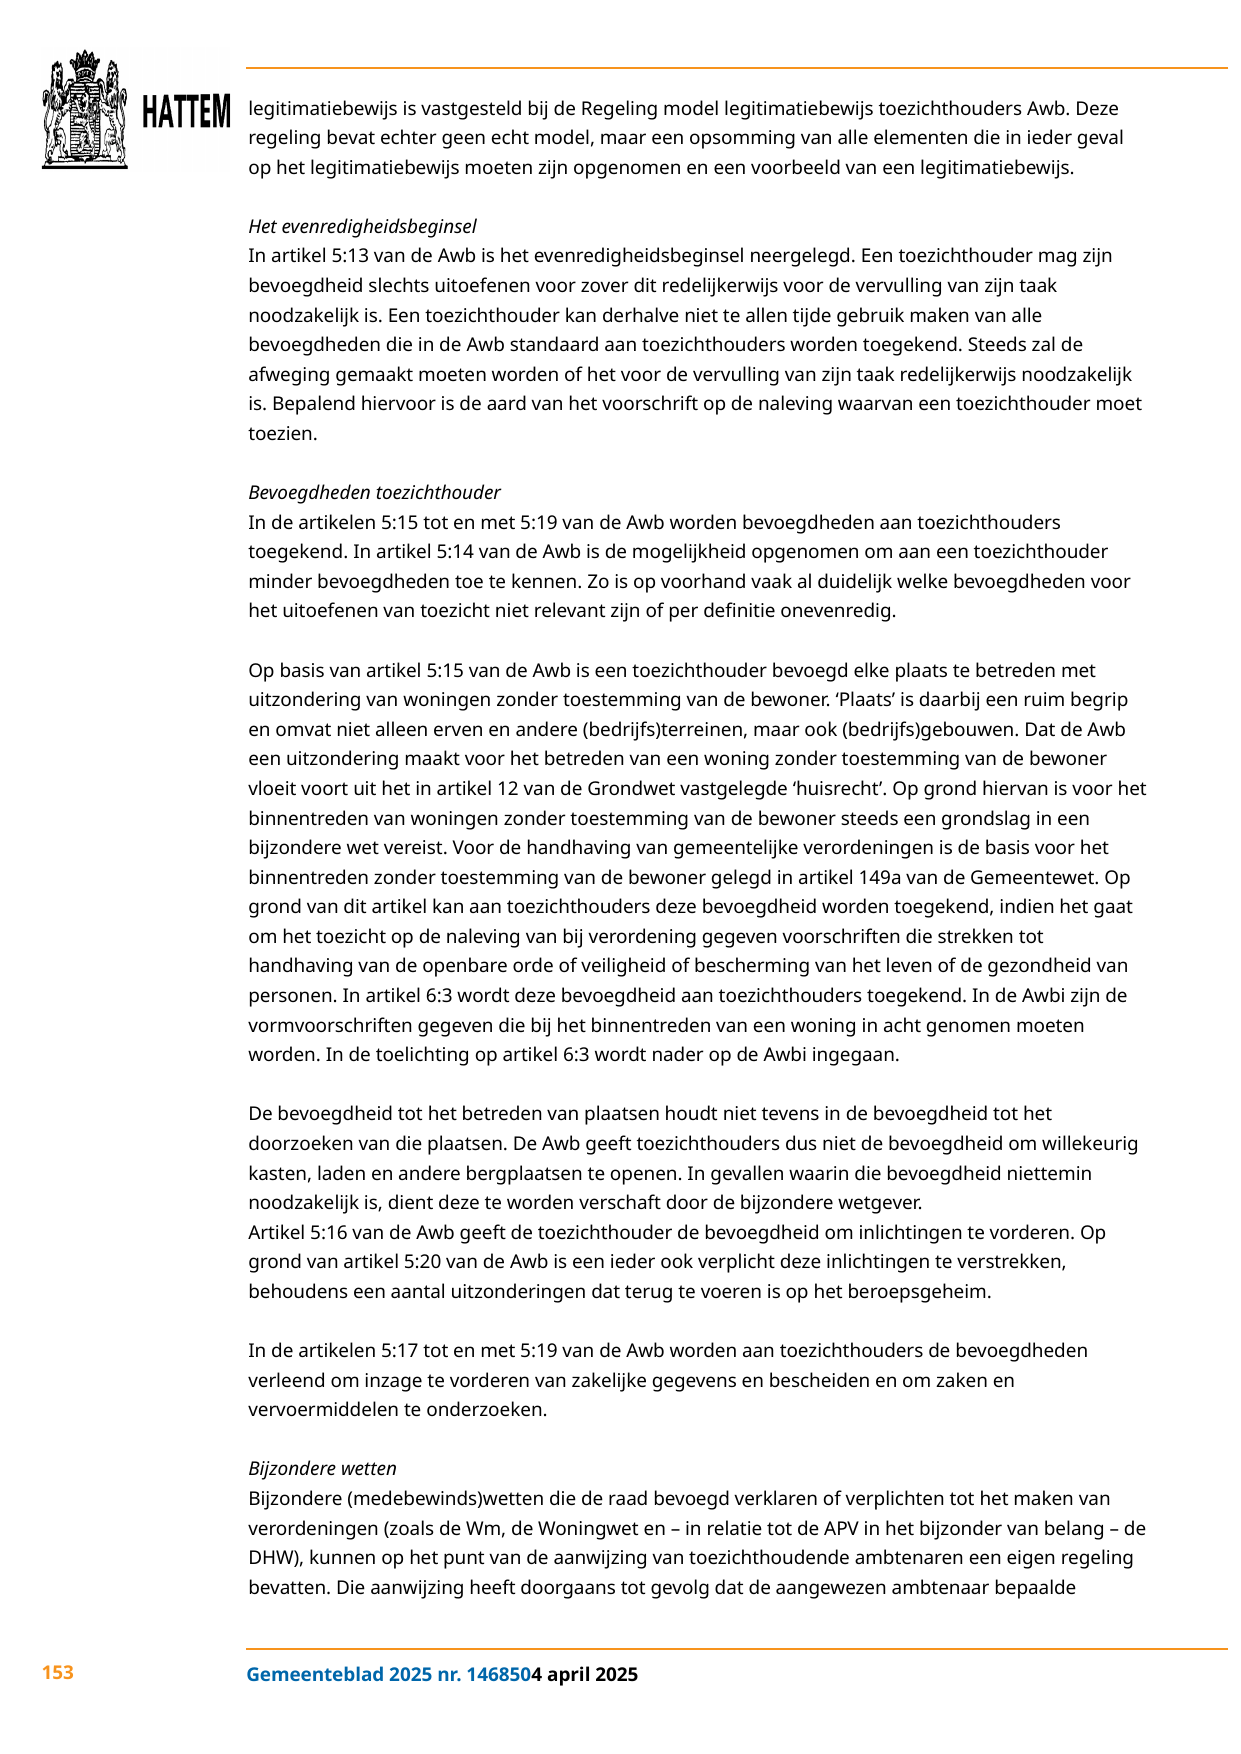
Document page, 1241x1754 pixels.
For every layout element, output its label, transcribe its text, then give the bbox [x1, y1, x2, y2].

text Bevoegdheden toezichthouder [248, 479, 1152, 505]
text In de artikelen 5:17 tot en met 5:19 van de Awb worden aan toezichthouders de bevoegdheden verleend om inzage te vorderen van zakelijke gegevens en bescheiden en om zaken en vervoermiddelen te onderzoeken. [248, 1337, 1152, 1422]
text Bijzondere wetten [248, 1456, 1152, 1481]
text De bevoegdheid tot het betreden van plaatsen houdt niet tevens in de bevoegdheid tot het doorzoeken van die plaatsen. De Awb geeft toezichthouders dus niet de bevoegdheid om willekeurig kasten, laden en andere bergplaatsen te openen. In gevallen waarin die bevoegdheid niettemin noodzakelijk is, dient deze te worden verschaft door de bijzondere wetgever. [248, 1101, 1152, 1215]
text In de artikelen 5:15 tot en met 5:19 van de Awb worden bevoegdheden aan toezichthouders toegekend. In artikel 5:14 van de Awb is de mogelijkheid opgenomen om aan een toezichthouder minder bevoegdheden toe te kennen. Zo is op voorhand vaak al duidelijk welke bevoegdheden voor het uitoefenen van toezicht niet relevant zijn of per definitie onevenredig. [248, 509, 1152, 623]
text Het evenredigheidsbeginsel [248, 213, 1152, 239]
picture [41, 47, 231, 172]
text Op basis van artikel 5:15 van de Awb is een toezichthouder bevoegd elke plaats te betreden met uitzondering van woningen zonder toestemming van de bewoner. ‘Plaats’ is daarbij een ruim begrip en omvat niet alleen erven en andere (bedrijfs)terreinen, maar ook (bedrijfs)gebouwen. Dat de Awb een uitzondering maakt voor het betreden van een woning zonder toestemming van de bewoner vloeit voort uit het in artikel 12 van de Grondwet vastgelegde ‘huisrecht’. Op grond hiervan is voor het binnentreden van woningen zonder toestemming van de bewoner steeds een grondslag in een bijzondere wet vereist. Voor de handhaving van gemeentelijke verordeningen is de basis voor het binnentreden zonder toestemming van de bewoner gelegd in artikel 149a van de Gemeentewet. Op grond van dit artikel kan aan toezichthouders deze bevoegdheid worden toegekend, indien het gaat om het toezicht op de naleving van bij verordening gegeven voorschriften die strekken tot handhaving van de openbare orde of veiligheid of bescherming van het leven of de gezondheid van personen. In artikel 6:3 wordt deze bevoegdheid aan toezichthouders toegekend. In de Awbi zijn de vormvoorschriften gegeven die bij het binnentreden van een woning in acht genomen moeten worden. In de toelichting op artikel 6:3 wordt nader op de Awbi ingegaan. [248, 657, 1152, 1067]
text Bijzondere (medebewinds)wetten die de raad bevoegd verklaren of verplichten tot het maken van verordeningen (zoals de Wm, de Woningwet en – in relatie tot de APV in het bijzonder van belang – de DHW), kunnen op het punt van de aanwijzing van toezichthoudende ambtenaren een eigen regeling bevatten. Die aanwijzing heeft doorgaans tot gevolg dat de aangewezen ambtenaar bepaalde [248, 1485, 1152, 1600]
text legitimatiebewijs is vastgesteld bij de Regeling model legitimatiebewijs toezichthouders Awb. Deze regeling bevat echter geen echt model, maar een opsomming van alle elementen die in ieder geval op het legitimatiebewijs moeten zijn opgenomen en een voorbeeld van een legitimatiebewijs. [248, 95, 1152, 180]
text In artikel 5:13 van de Awb is het evenredigheidsbeginsel neergelegd. Een toezichthouder mag zijn bevoegdheid slechts uitoefenen voor zover dit redelijkerwijs voor de vervulling van zijn taak noodzakelijk is. Een toezichthouder kan derhalve niet te allen tijde gebruik maken van alle bevoegdheden die in de Awb standaard aan toezichthouders worden toegekend. Steeds zal de afweging gemaakt moeten worden of het voor de vervulling van zijn taak redelijkerwijs noodzakelijk is. Bepalend hiervoor is de aard van het voorschrift op de naleving waarvan een toezichthouder moet toezien. [248, 243, 1152, 446]
text Artikel 5:16 van de Awb geeft de toezichthouder de bevoegdheid om inlichtingen te vorderen. Op grond van artikel 5:20 van de Awb is een ieder ook verplicht deze inlichtingen te verstrekken, behoudens een aantal uitzonderingen dat terug te voeren is op het beroepsgeheim. [248, 1219, 1152, 1304]
